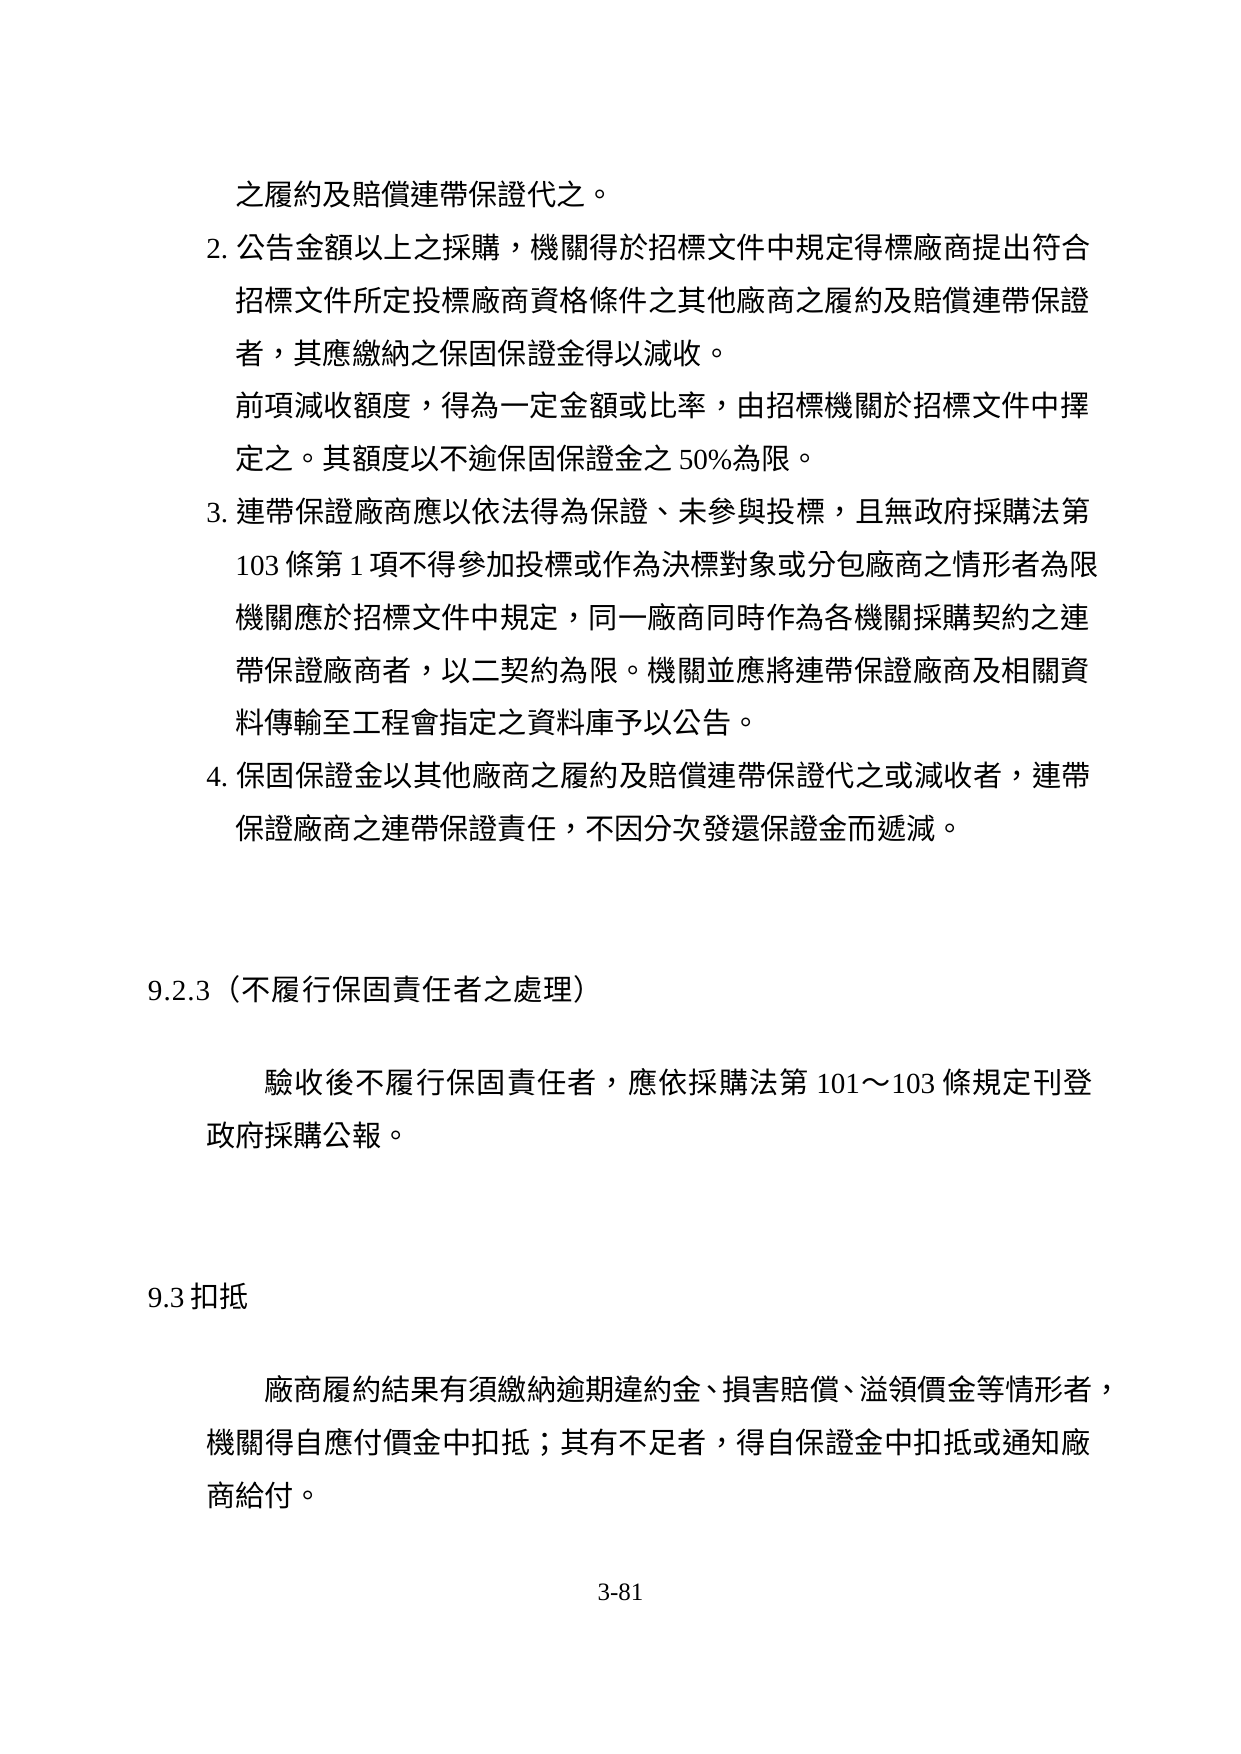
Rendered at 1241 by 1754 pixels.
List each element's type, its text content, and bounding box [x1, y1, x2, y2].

text 2. 公告金額以上之採購，機關得於招標文件中規定得標廠商提出符合招標文件所定投標廠商資格條件之其他廠商之履約及賠償連帶保證者，其應繳納之保固保證金得以減收。 [206, 224, 1092, 372]
text 驗收後不履行保固責任者，應依採購法第101～103條規定刊登政府採購公報。 [206, 1059, 1092, 1155]
text 4. 保固保證金以其他廠商之履約及賠償連帶保證代之或減收者，連帶保證廠商之連帶保證責任，不因分次發還保證金而遞減。 [206, 753, 1092, 848]
subtitle 9.3扣抵 [148, 1274, 1092, 1316]
subtitle 9.2.3（不履行保固責任者之處理） [148, 967, 1092, 1009]
text 之履約及賠償連帶保證代之。 [206, 172, 1092, 214]
text 廠商履約結果有須繳納逾期違約金、損害賠償、溢領價金等情形者，機關得自應付價金中扣抵；其有不足者，得自保證金中扣抵或通知廠商給付。 [206, 1366, 1092, 1514]
text 前項減收額度，得為一定金額或比率，由招標機關於招標文件中擇定之。其額度以不逾保固保證金之50%為限。 [235, 383, 1092, 478]
text 3. 連帶保證廠商應以依法得為保證、未參與投標，且無政府採購法第103條第1項不得參加投標或作為決標對象或分包廠商之情形者為限。 [206, 489, 1092, 584]
text 機關應於招標文件中規定，同一廠商同時作為各機關採購契約之連帶保證廠商者，以二契約為限。機關並應將連帶保證廠商及相關資料傳輸至工程會指定之資料庫予以公告。 [235, 594, 1092, 742]
